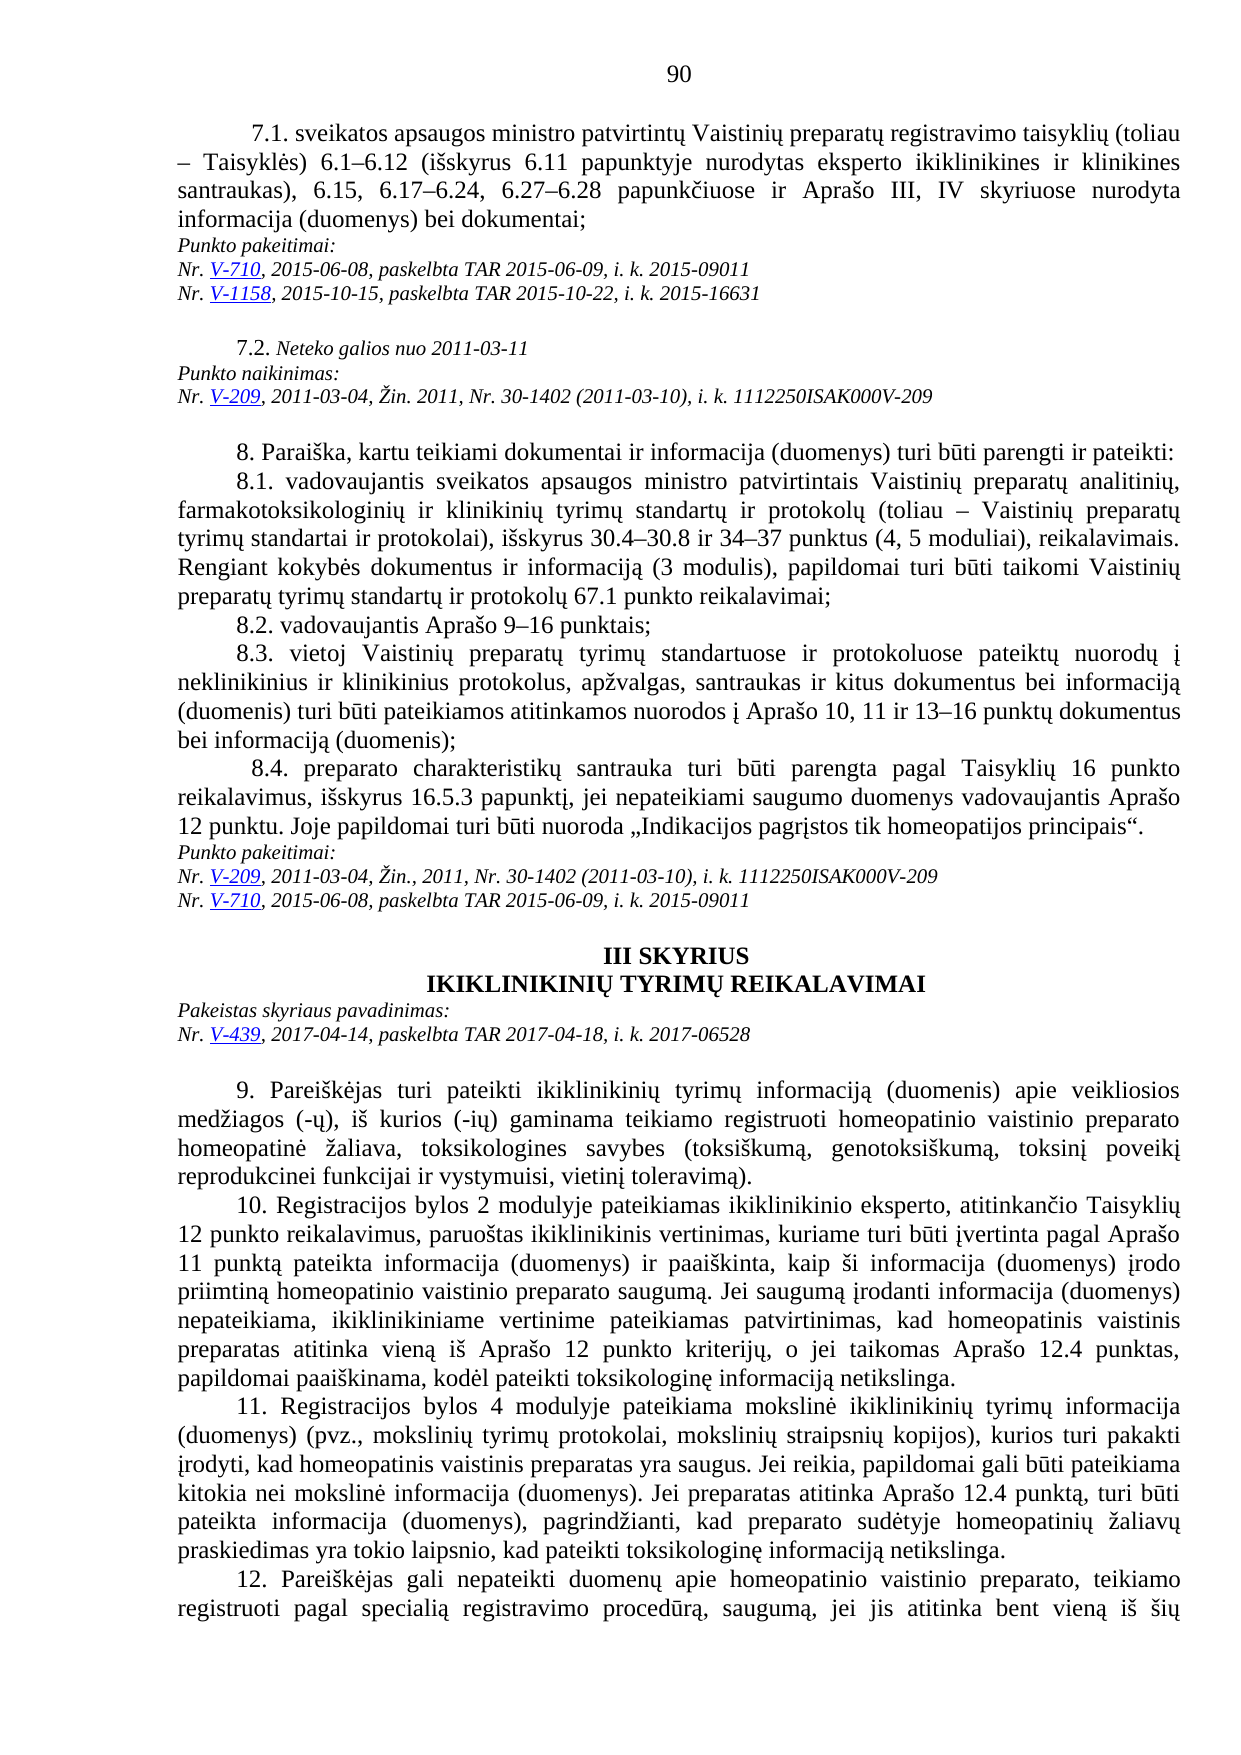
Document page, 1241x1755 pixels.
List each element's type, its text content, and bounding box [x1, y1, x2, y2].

text Nr. V-710, 2015-06-08, paskelbta TAR 2015-06-09, i. k. 2015-09011 [177, 257, 1181, 281]
text Nr. V-710, 2015-06-08, paskelbta TAR 2015-06-09, i. k. 2015-09011 [177, 888, 1181, 912]
text Nr. V-209, 2011-03-04, Žin., 2011, Nr. 30-1402 (2011-03-10), i. k. 1112250ISAK000V-209 [177, 864, 1181, 888]
text 8.3. vietoj Vaistinių preparatų tyrimų standartuose ir protokoluose pateiktų nuorodų į neklinikinius ir klinikinius protokolus, apžvalgas, santraukas ir kitus dokumentus bei informaciją (duomenis) turi būti pateikiamos atitinkamos nuorodos į Aprašo 10, 11 ir 13–16 punktų dokumentus bei informaciją (duomenis); [177, 638, 1181, 753]
text 10. Registracijos bylos 2 modulyje pateikiamas ikiklinikinio eksperto, atitinkančio Taisyklių 12 punkto reikalavimus, paruoštas ikiklinikinis vertinimas, kuriame turi būti įvertinta pagal Aprašo 11 punktą pateikta informacija (duomenys) ir paaiškinta, kaip ši informacija (duomenys) įrodo priimtiną homeopatinio vaistinio preparato saugumą. Jei saugumą įrodanti informacija (duomenys) nepateikiama, ikiklinikiniame vertinime pateikiamas patvirtinimas, kad homeopatinis vaistinis preparatas atitinka vieną iš Aprašo 12 punkto kriterijų, o jei taikomas Aprašo 12.4 punktas, papildomai paaiškinama, kodėl pateikti toksikologinę informaciją netikslinga. [177, 1190, 1181, 1391]
text Punkto naikinimas: [177, 360, 1181, 384]
text 8. Paraiška, kartu teikiami dokumentai ir informacija (duomenys) turi būti parengti ir pateikti: [177, 437, 1181, 466]
text 7.1. sveikatos apsaugos ministro patvirtintų Vaistinių preparatų registravimo taisyklių (toliau – Taisyklės) 6.1–6.12 (išskyrus 6.11 papunktyje nurodytas eksperto ikiklinikines ir klinikines santraukas), 6.15, 6.17–6.24, 6.27–6.28 papunkčiuose ir Aprašo III, IV skyriuose nurodyta informacija (duomenys) bei dokumentai; [177, 118, 1181, 233]
text 7.2. Neteko galios nuo 2011-03-11 [177, 334, 1181, 360]
text 8.2. vadovaujantis Aprašo 9–16 punktais; [177, 610, 1181, 638]
text Pakeistas skyriaus pavadinimas: [177, 998, 1181, 1022]
text Nr. V-439, 2017-04-14, paskelbta TAR 2017-04-18, i. k. 2017-06528 [177, 1022, 1181, 1046]
text III SKYRIUS IKIKLINIKINIŲ TYRIMŲ REIKALAVIMAI [177, 941, 1181, 998]
text 8.1. vadovaujantis sveikatos apsaugos ministro patvirtintais Vaistinių preparatų analitinių, farmakotoksikologinių ir klinikinių tyrimų standartų ir protokolų (toliau – Vaistinių preparatų tyrimų standartai ir protokolai), išskyrus 30.4–30.8 ir 34–37 punktus (4, 5 moduliai), reikalavimais. Rengiant kokybės dokumentus ir informaciją (3 modulis), papildomai turi būti taikomi Vaistinių preparatų tyrimų standartų ir protokolų 67.1 punkto reikalavimai; [177, 466, 1181, 610]
text Punkto pakeitimai: [177, 840, 1181, 864]
text 11. Registracijos bylos 4 modulyje pateikiama mokslinė ikiklinikinių tyrimų informacija (duomenys) (pvz., mokslinių tyrimų protokolai, mokslinių straipsnių kopijos), kurios turi pakakti įrodyti, kad homeopatinis vaistinis preparatas yra saugus. Jei reikia, papildomai gali būti pateikiama kitokia nei mokslinė informacija (duomenys). Jei preparatas atitinka Aprašo 12.4 punktą, turi būti pateikta informacija (duomenys), pagrindžianti, kad preparato sudėtyje homeopatinių žaliavų praskiedimas yra tokio laipsnio, kad pateikti toksikologinę informaciją netikslinga. [177, 1391, 1181, 1564]
text Nr. V-209, 2011-03-04, Žin. 2011, Nr. 30-1402 (2011-03-10), i. k. 1112250ISAK000V-209 [177, 384, 1181, 408]
text 9. Pareiškėjas turi pateikti ikiklinikinių tyrimų informaciją (duomenis) apie veikliosios medžiagos (-ų), iš kurios (-ių) gaminama teikiamo registruoti homeopatinio vaistinio preparato homeopatinė žaliava, toksikologines savybes (toksiškumą, genotoksiškumą, toksinį poveikį reprodukcinei funkcijai ir vystymuisi, vietinį toleravimą). [177, 1075, 1181, 1190]
text Punkto pakeitimai: [177, 233, 1181, 257]
text Nr. V-1158, 2015-10-15, paskelbta TAR 2015-10-22, i. k. 2015-16631 [177, 281, 1181, 305]
text 8.4. preparato charakteristikų santrauka turi būti parengta pagal Taisyklių 16 punkto reikalavimus, išskyrus 16.5.3 papunktį, jei nepateikiami saugumo duomenys vadovaujantis Aprašo 12 punktu. Joje papildomai turi būti nuoroda „Indikacijos pagrįstos tik homeopatijos principais“. [177, 753, 1181, 840]
text 12. Pareiškėjas gali nepateikti duomenų apie homeopatinio vaistinio preparato, teikiamo registruoti pagal specialią registravimo procedūrą, saugumą, jei jis atitinka bent vieną iš šių [177, 1564, 1181, 1621]
